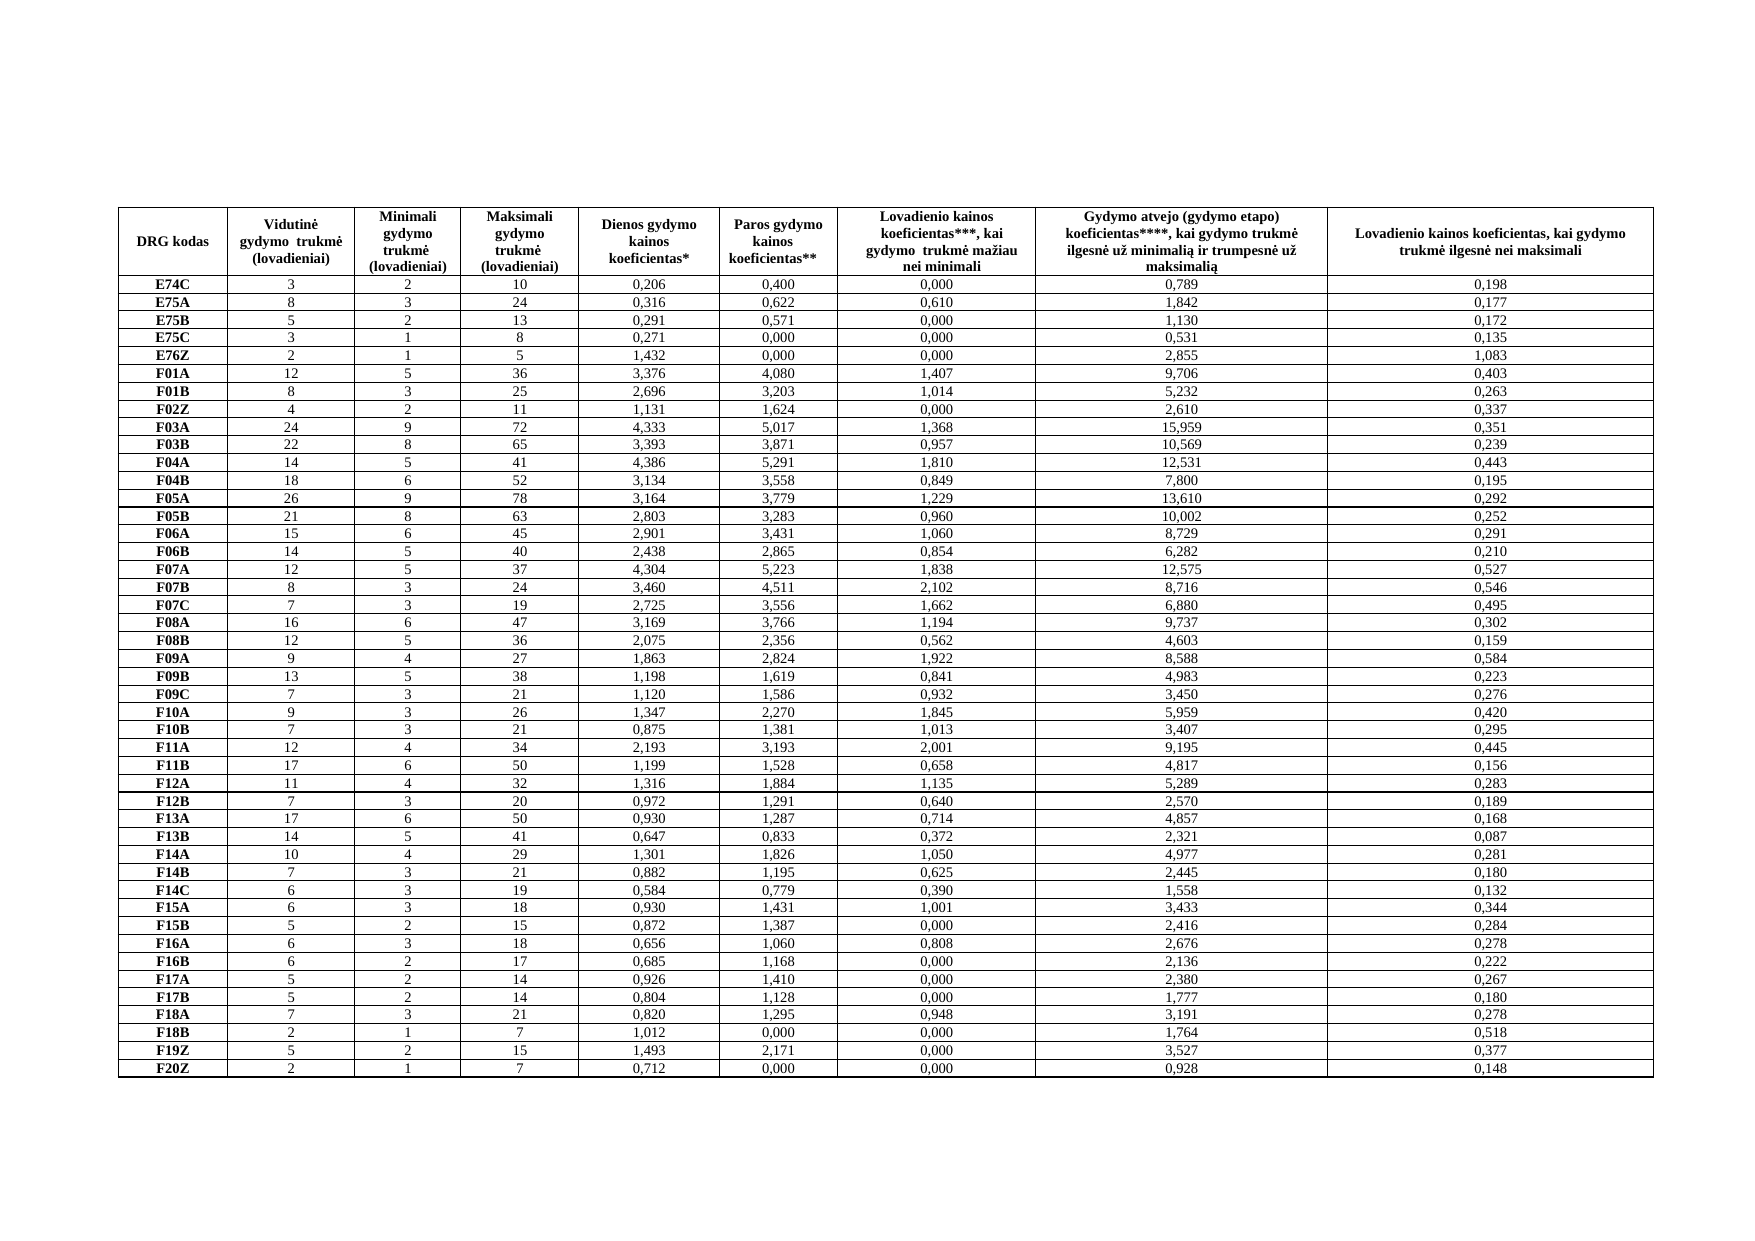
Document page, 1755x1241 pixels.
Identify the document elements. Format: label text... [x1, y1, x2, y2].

table_cell 1,060 [838, 525, 1035, 542]
table_header Maksimali gydymo trukmė (lovadieniai) [461, 208, 578, 275]
table_cell 37 [461, 561, 578, 578]
table_header Lovadienio kainos koeficientas, kai gydymo trukmė ilgesnė nei maksimali [1328, 208, 1653, 275]
table_cell 0,882 [579, 864, 719, 880]
table_cell 17 [461, 953, 578, 969]
table_cell 72 [461, 418, 578, 435]
table_cell 15,959 [1036, 418, 1327, 435]
table_cell 21 [461, 1006, 578, 1023]
table_cell 0,337 [1328, 401, 1653, 417]
table_cell F05B [119, 508, 227, 524]
table_cell 27 [461, 650, 578, 667]
table_cell 0,930 [579, 810, 719, 827]
table_cell 2,865 [720, 543, 837, 560]
table_cell 1,863 [579, 650, 719, 667]
table_cell 0,000 [838, 276, 1035, 293]
table_cell 5,223 [720, 561, 837, 578]
table_cell 0,584 [1328, 650, 1653, 667]
table_cell 0,789 [1036, 276, 1327, 293]
table_cell 6 [355, 810, 460, 827]
table_cell F16A [119, 935, 227, 952]
table_cell 3,871 [720, 436, 837, 453]
table_cell 0,000 [838, 311, 1035, 328]
table_cell 0,252 [1328, 508, 1653, 524]
table_cell 1,135 [838, 775, 1035, 791]
table_cell 0,400 [720, 276, 837, 293]
table_cell 14 [228, 454, 354, 471]
table_cell 0,180 [1328, 988, 1653, 1005]
table_cell 0,403 [1328, 365, 1653, 382]
table_cell 2,445 [1036, 864, 1327, 880]
table_cell 2,075 [579, 632, 719, 649]
table_cell 1,662 [838, 596, 1035, 613]
table_cell 6 [355, 614, 460, 631]
table_cell 19 [461, 881, 578, 898]
table_cell 1,407 [838, 365, 1035, 382]
table_cell F13B [119, 828, 227, 845]
table_cell 20 [461, 793, 578, 809]
table_cell 0,000 [838, 988, 1035, 1005]
table_cell F08B [119, 632, 227, 649]
table_cell 12 [228, 561, 354, 578]
table_cell F01B [119, 383, 227, 399]
table_cell 2,803 [579, 508, 719, 524]
table_cell 1,287 [720, 810, 837, 827]
table_cell 3 [355, 935, 460, 952]
table_cell 65 [461, 436, 578, 453]
table_cell 47 [461, 614, 578, 631]
table_cell 1,845 [838, 703, 1035, 720]
table_cell 3 [355, 703, 460, 720]
table_cell 0,172 [1328, 311, 1653, 328]
table_cell 0,932 [838, 686, 1035, 702]
table_cell 0,443 [1328, 454, 1653, 471]
table_cell 1 [355, 347, 460, 364]
table_cell 3 [355, 899, 460, 916]
table_cell 13 [461, 311, 578, 328]
table_cell 4 [355, 650, 460, 667]
table_cell 1,199 [579, 757, 719, 773]
table_cell 2 [355, 917, 460, 934]
table_cell 0,278 [1328, 935, 1653, 952]
table_header Lovadienio kainos koeficientas***, kai gydymo trukmė mažiau nei minimali [838, 208, 1035, 275]
table_cell F04B [119, 472, 227, 488]
table_cell 0,000 [838, 971, 1035, 987]
table_cell F15A [119, 899, 227, 916]
table_cell 7 [228, 1006, 354, 1023]
table_cell 2,610 [1036, 401, 1327, 417]
table_cell 14 [461, 971, 578, 987]
table_cell 2,416 [1036, 917, 1327, 934]
table_cell 52 [461, 472, 578, 488]
table_cell 0,198 [1328, 276, 1653, 293]
table_cell 29 [461, 846, 578, 863]
table_cell 0,292 [1328, 490, 1653, 506]
table_cell F16B [119, 953, 227, 969]
table_cell 0,283 [1328, 775, 1653, 791]
table_cell 50 [461, 757, 578, 773]
table_cell 18 [461, 935, 578, 952]
table_cell 5 [461, 347, 578, 364]
table_cell F09A [119, 650, 227, 667]
table_cell 3 [228, 329, 354, 346]
table_cell 2 [355, 311, 460, 328]
table_cell 5 [228, 971, 354, 987]
table_cell 5 [355, 668, 460, 684]
table_cell 34 [461, 739, 578, 756]
table_cell E75C [119, 329, 227, 346]
table_cell 1,014 [838, 383, 1035, 399]
table_cell 2 [355, 401, 460, 417]
table_cell 1,128 [720, 988, 837, 1005]
table_cell 2,696 [579, 383, 719, 399]
table_cell 11 [461, 401, 578, 417]
table_cell 0,278 [1328, 1006, 1653, 1023]
table_cell 25 [461, 383, 578, 399]
table_cell 0,518 [1328, 1024, 1653, 1041]
table_cell 0,000 [720, 1024, 837, 1041]
table_cell 2,321 [1036, 828, 1327, 845]
table_cell 2 [228, 347, 354, 364]
table_cell 0,875 [579, 721, 719, 738]
table_cell 3 [355, 579, 460, 595]
table_cell 0,647 [579, 828, 719, 845]
table_cell F07B [119, 579, 227, 595]
table_cell E74C [119, 276, 227, 293]
table_cell 1,558 [1036, 881, 1327, 898]
table_cell 13 [228, 668, 354, 684]
table_cell 0,656 [579, 935, 719, 952]
table_cell 4,080 [720, 365, 837, 382]
table_cell 0,571 [720, 311, 837, 328]
table_cell 1,381 [720, 721, 837, 738]
table_cell 6 [228, 953, 354, 969]
table_header Dienos gydymo kainos koeficientas* [579, 208, 719, 275]
table_cell 1,195 [720, 864, 837, 880]
table_cell 0,972 [579, 793, 719, 809]
table_cell 0,239 [1328, 436, 1653, 453]
table_cell 45 [461, 525, 578, 542]
table_cell 0,610 [838, 294, 1035, 310]
table_cell 1,826 [720, 846, 837, 863]
table_cell 10,002 [1036, 508, 1327, 524]
table_cell 10 [461, 276, 578, 293]
table_cell 40 [461, 543, 578, 560]
table_cell 2,136 [1036, 953, 1327, 969]
table_cell F05A [119, 490, 227, 506]
table_cell 2,570 [1036, 793, 1327, 809]
table_cell 5,291 [720, 454, 837, 471]
table_cell 0,779 [720, 881, 837, 898]
table_cell 3 [355, 864, 460, 880]
table_cell 0,263 [1328, 383, 1653, 399]
table_cell 10,569 [1036, 436, 1327, 453]
table_cell 1,083 [1328, 347, 1653, 364]
table_cell 4,511 [720, 579, 837, 595]
table_cell 9,195 [1036, 739, 1327, 756]
table_cell 0,849 [838, 472, 1035, 488]
table_cell 5 [355, 561, 460, 578]
table_cell 0,000 [838, 401, 1035, 417]
table_cell 7 [228, 686, 354, 702]
table_cell 3,556 [720, 596, 837, 613]
table_cell 0,351 [1328, 418, 1653, 435]
table_cell 1,050 [838, 846, 1035, 863]
table_cell F08A [119, 614, 227, 631]
table_cell 3 [355, 881, 460, 898]
table_cell 0,928 [1036, 1060, 1327, 1076]
table_cell 1,301 [579, 846, 719, 863]
table_cell 2,380 [1036, 971, 1327, 987]
table_cell 0,546 [1328, 579, 1653, 595]
table_cell 14 [461, 988, 578, 1005]
table_cell 24 [228, 418, 354, 435]
table_cell 1,012 [579, 1024, 719, 1041]
table_cell 0,223 [1328, 668, 1653, 684]
table_cell 0,926 [579, 971, 719, 987]
table_cell 1,347 [579, 703, 719, 720]
table_cell 12 [228, 739, 354, 756]
table_cell 1,131 [579, 401, 719, 417]
table_cell 8,716 [1036, 579, 1327, 595]
table_cell 1,198 [579, 668, 719, 684]
table_cell 1,619 [720, 668, 837, 684]
table_cell 0,854 [838, 543, 1035, 560]
table_cell 3,193 [720, 739, 837, 756]
table_cell 0,000 [838, 1042, 1035, 1058]
table_cell 5 [228, 988, 354, 1005]
table_cell F18A [119, 1006, 227, 1023]
table_cell 5,959 [1036, 703, 1327, 720]
table_cell 0,189 [1328, 793, 1653, 809]
table_cell 7,800 [1036, 472, 1327, 488]
table_cell 9 [355, 418, 460, 435]
table_cell 3 [355, 383, 460, 399]
table_cell 2,356 [720, 632, 837, 649]
table_cell 22 [228, 436, 354, 453]
table_cell 1,432 [579, 347, 719, 364]
table_cell 4,817 [1036, 757, 1327, 773]
table_cell 9 [355, 490, 460, 506]
table_cell 2,193 [579, 739, 719, 756]
table_cell 1,922 [838, 650, 1035, 667]
table_cell 0,271 [579, 329, 719, 346]
table_cell 2,001 [838, 739, 1035, 756]
table_cell 12 [228, 632, 354, 649]
table_cell 5 [228, 1042, 354, 1058]
table_cell 0,156 [1328, 757, 1653, 773]
table_cell 4 [228, 401, 354, 417]
table_cell F04A [119, 454, 227, 471]
table_cell 18 [228, 472, 354, 488]
table_cell 14 [228, 543, 354, 560]
table_cell 0,000 [720, 329, 837, 346]
table_cell F15B [119, 917, 227, 934]
table_cell 9,706 [1036, 365, 1327, 382]
table_cell 3,191 [1036, 1006, 1327, 1023]
table_cell 5,289 [1036, 775, 1327, 791]
table_cell F12B [119, 793, 227, 809]
table_cell F13A [119, 810, 227, 827]
table_cell 21 [461, 721, 578, 738]
table_cell 0,210 [1328, 543, 1653, 560]
table_cell 1,842 [1036, 294, 1327, 310]
table_cell 0,295 [1328, 721, 1653, 738]
table_cell 5 [228, 917, 354, 934]
table_cell 3 [355, 721, 460, 738]
table_header Minimali gydymo trukmė (lovadieniai) [355, 208, 460, 275]
table_cell 1,001 [838, 899, 1035, 916]
table_cell 2,855 [1036, 347, 1327, 364]
table_cell 1,120 [579, 686, 719, 702]
table_cell F09C [119, 686, 227, 702]
table_cell 0,872 [579, 917, 719, 934]
table_cell 0,841 [838, 668, 1035, 684]
table_cell 0,148 [1328, 1060, 1653, 1076]
table_cell 2,438 [579, 543, 719, 560]
table_cell 0,168 [1328, 810, 1653, 827]
table_cell F14C [119, 881, 227, 898]
table_cell 0,833 [720, 828, 837, 845]
table_cell 1,168 [720, 953, 837, 969]
table_cell 4,386 [579, 454, 719, 471]
table_cell 4 [355, 739, 460, 756]
table_cell 2 [228, 1060, 354, 1076]
table_cell 0,712 [579, 1060, 719, 1076]
table_cell 41 [461, 828, 578, 845]
table_cell 0,302 [1328, 614, 1653, 631]
table_cell 0,000 [838, 953, 1035, 969]
table_cell 2 [355, 971, 460, 987]
table_cell 4,304 [579, 561, 719, 578]
table_cell 0,531 [1036, 329, 1327, 346]
table_cell 18 [461, 899, 578, 916]
table_cell 1,291 [720, 793, 837, 809]
table_cell 1 [355, 1060, 460, 1076]
table_cell 0,804 [579, 988, 719, 1005]
table_cell 0,132 [1328, 881, 1653, 898]
table_cell 0,284 [1328, 917, 1653, 934]
table_cell 0,820 [579, 1006, 719, 1023]
table_header DRG kodas [119, 208, 227, 275]
table_cell 24 [461, 294, 578, 310]
table_cell 0,622 [720, 294, 837, 310]
table_header Vidutinė gydymo trukmė (lovadieniai) [228, 208, 354, 275]
table_cell 3,558 [720, 472, 837, 488]
table_cell 26 [228, 490, 354, 506]
table_cell F11A [119, 739, 227, 756]
table_cell 4,977 [1036, 846, 1327, 863]
table_cell 0,420 [1328, 703, 1653, 720]
table_cell 8 [228, 294, 354, 310]
table_cell 2 [355, 276, 460, 293]
table_cell F11B [119, 757, 227, 773]
table_cell 0,960 [838, 508, 1035, 524]
table_cell 0,000 [838, 1024, 1035, 1041]
table_cell 0,714 [838, 810, 1035, 827]
table_cell 12,531 [1036, 454, 1327, 471]
table_cell 0,291 [1328, 525, 1653, 542]
table_cell 0,562 [838, 632, 1035, 649]
table_cell 5 [228, 311, 354, 328]
table_cell 5 [355, 543, 460, 560]
table_cell 7 [461, 1060, 578, 1076]
table_cell F09B [119, 668, 227, 684]
table_cell 1,060 [720, 935, 837, 952]
table_cell 1,130 [1036, 311, 1327, 328]
table_cell F07C [119, 596, 227, 613]
table_cell 0,685 [579, 953, 719, 969]
table_cell 1,624 [720, 401, 837, 417]
table_cell 4 [355, 846, 460, 863]
table_cell 1,838 [838, 561, 1035, 578]
table_cell 3,376 [579, 365, 719, 382]
table_cell 1 [355, 329, 460, 346]
table_cell 13,610 [1036, 490, 1327, 506]
table_cell 2,725 [579, 596, 719, 613]
table_cell E75A [119, 294, 227, 310]
table_cell 6,282 [1036, 543, 1327, 560]
table_cell 50 [461, 810, 578, 827]
table_cell 38 [461, 668, 578, 684]
table_cell 7 [228, 793, 354, 809]
table_cell 0,222 [1328, 953, 1653, 969]
table_cell 2 [355, 953, 460, 969]
table_cell 0,316 [579, 294, 719, 310]
table_cell 6 [228, 881, 354, 898]
table_cell F12A [119, 775, 227, 791]
table_cell 6 [228, 935, 354, 952]
table_cell 1,387 [720, 917, 837, 934]
table_cell 3,203 [720, 383, 837, 399]
table_cell 1 [355, 1024, 460, 1041]
table_cell 0,291 [579, 311, 719, 328]
table_cell 1,013 [838, 721, 1035, 738]
table_cell F17B [119, 988, 227, 1005]
table_cell 0,495 [1328, 596, 1653, 613]
table_cell 1,493 [579, 1042, 719, 1058]
table_cell 8,729 [1036, 525, 1327, 542]
table_cell 7 [461, 1024, 578, 1041]
table_cell 6 [355, 472, 460, 488]
table_cell 3,169 [579, 614, 719, 631]
table_cell 26 [461, 703, 578, 720]
table_cell 0,267 [1328, 971, 1653, 987]
table_cell F03B [119, 436, 227, 453]
table_cell 3 [355, 294, 460, 310]
table_cell 0,276 [1328, 686, 1653, 702]
table_cell 3,460 [579, 579, 719, 595]
table_cell 1,764 [1036, 1024, 1327, 1041]
table_cell 12 [228, 365, 354, 382]
table_cell 12,575 [1036, 561, 1327, 578]
table_cell 0,377 [1328, 1042, 1653, 1058]
table_cell 1,410 [720, 971, 837, 987]
table_cell F18B [119, 1024, 227, 1041]
table_cell 3,134 [579, 472, 719, 488]
table_cell 0,957 [838, 436, 1035, 453]
table_cell 2 [355, 1042, 460, 1058]
table_cell 15 [228, 525, 354, 542]
table_cell 5 [355, 365, 460, 382]
table_cell 9 [228, 650, 354, 667]
table_cell 1,295 [720, 1006, 837, 1023]
table_cell 0,135 [1328, 329, 1653, 346]
table_cell 7 [228, 721, 354, 738]
table_cell 8 [355, 508, 460, 524]
table_cell 4,333 [579, 418, 719, 435]
table_cell 3,283 [720, 508, 837, 524]
table_cell 4 [355, 775, 460, 791]
table_cell F06B [119, 543, 227, 560]
table_cell 3,433 [1036, 899, 1327, 916]
table_cell 2 [355, 988, 460, 1005]
table_cell 11 [228, 775, 354, 791]
table_cell 0,000 [838, 329, 1035, 346]
table_cell 8 [228, 579, 354, 595]
table_cell 3,393 [579, 436, 719, 453]
table_cell 0,195 [1328, 472, 1653, 488]
table_cell 8,588 [1036, 650, 1327, 667]
table_header Gydymo atvejo (gydymo etapo) koeficientas****, kai gydymo trukmė ilgesnė už minimalią ir trumpesnė už maksimalią [1036, 208, 1327, 275]
table_cell 3 [355, 686, 460, 702]
table_cell 36 [461, 365, 578, 382]
table_cell 1,316 [579, 775, 719, 791]
table_cell F20Z [119, 1060, 227, 1076]
table_cell 9 [228, 703, 354, 720]
table_cell 0,281 [1328, 846, 1653, 863]
table_cell 1,586 [720, 686, 837, 702]
table_cell 1,884 [720, 775, 837, 791]
table_cell 19 [461, 596, 578, 613]
table_cell 1,431 [720, 899, 837, 916]
table_cell F19Z [119, 1042, 227, 1058]
table_cell 0,390 [838, 881, 1035, 898]
table_cell 4,603 [1036, 632, 1327, 649]
table_cell 8 [355, 436, 460, 453]
table_cell 0,180 [1328, 864, 1653, 880]
table_cell 2,171 [720, 1042, 837, 1058]
table_cell 0,445 [1328, 739, 1653, 756]
table_cell 0,808 [838, 935, 1035, 952]
table_cell 0,087 [1328, 828, 1653, 845]
table_cell 6 [355, 525, 460, 542]
table_cell 1,194 [838, 614, 1035, 631]
table_cell 21 [461, 864, 578, 880]
table_cell F03A [119, 418, 227, 435]
table_cell 15 [461, 917, 578, 934]
table_cell 32 [461, 775, 578, 791]
table_cell F02Z [119, 401, 227, 417]
table_cell 0,000 [720, 1060, 837, 1076]
table_cell 2,676 [1036, 935, 1327, 952]
table_cell 14 [228, 828, 354, 845]
table_cell 6 [355, 757, 460, 773]
table_cell 63 [461, 508, 578, 524]
table_cell 0,159 [1328, 632, 1653, 649]
table_cell 0,625 [838, 864, 1035, 880]
table_cell 1,777 [1036, 988, 1327, 1005]
table_cell F10A [119, 703, 227, 720]
table_cell 17 [228, 810, 354, 827]
table_cell 8 [461, 329, 578, 346]
table_cell 2,901 [579, 525, 719, 542]
table_cell 5 [355, 454, 460, 471]
table_cell 0,640 [838, 793, 1035, 809]
table_cell 7 [228, 864, 354, 880]
table_cell 3 [355, 596, 460, 613]
table_cell 5,017 [720, 418, 837, 435]
table_cell 5 [355, 632, 460, 649]
table_cell 1,368 [838, 418, 1035, 435]
table_cell 0,584 [579, 881, 719, 898]
table_cell 16 [228, 614, 354, 631]
table_cell 3,431 [720, 525, 837, 542]
table_cell 5 [355, 828, 460, 845]
table_cell 0,948 [838, 1006, 1035, 1023]
table_cell E75B [119, 311, 227, 328]
table_cell 2,824 [720, 650, 837, 667]
table_cell F17A [119, 971, 227, 987]
table_cell 9,737 [1036, 614, 1327, 631]
table_cell 0,000 [838, 347, 1035, 364]
table_cell 41 [461, 454, 578, 471]
table_cell 1,528 [720, 757, 837, 773]
table_cell 36 [461, 632, 578, 649]
table_cell 3,779 [720, 490, 837, 506]
table_cell 10 [228, 846, 354, 863]
table_cell 6,880 [1036, 596, 1327, 613]
table_cell F14B [119, 864, 227, 880]
table_cell 0,000 [838, 917, 1035, 934]
table_cell F10B [119, 721, 227, 738]
table_cell 0,930 [579, 899, 719, 916]
table_cell 3 [228, 276, 354, 293]
table_cell 3,407 [1036, 721, 1327, 738]
table_cell 0,372 [838, 828, 1035, 845]
table_cell 0,344 [1328, 899, 1653, 916]
table_cell 0,177 [1328, 294, 1653, 310]
table_cell 3,164 [579, 490, 719, 506]
table_cell 24 [461, 579, 578, 595]
table_cell 3,766 [720, 614, 837, 631]
table_cell 6 [228, 899, 354, 916]
table_cell 0,658 [838, 757, 1035, 773]
table_cell F14A [119, 846, 227, 863]
table_cell 0,206 [579, 276, 719, 293]
table_cell 3,527 [1036, 1042, 1327, 1058]
table_cell F06A [119, 525, 227, 542]
table_cell 4,857 [1036, 810, 1327, 827]
table_cell 3 [355, 793, 460, 809]
table_cell 0,527 [1328, 561, 1653, 578]
table_cell 2 [228, 1024, 354, 1041]
table_cell 1,229 [838, 490, 1035, 506]
table_cell F07A [119, 561, 227, 578]
table_cell 0,000 [720, 347, 837, 364]
table_cell 2,270 [720, 703, 837, 720]
table_cell 7 [228, 596, 354, 613]
table_cell 3 [355, 1006, 460, 1023]
table_cell F01A [119, 365, 227, 382]
table_cell E76Z [119, 347, 227, 364]
table_cell 78 [461, 490, 578, 506]
table_header Paros gydymo kainos koeficientas** [720, 208, 837, 275]
table_cell 21 [461, 686, 578, 702]
table_cell 0,000 [838, 1060, 1035, 1076]
table_cell 5,232 [1036, 383, 1327, 399]
table_cell 3,450 [1036, 686, 1327, 702]
table_cell 1,810 [838, 454, 1035, 471]
table_cell 21 [228, 508, 354, 524]
table_cell 4,983 [1036, 668, 1327, 684]
table_cell 15 [461, 1042, 578, 1058]
table_cell 17 [228, 757, 354, 773]
table_cell 2,102 [838, 579, 1035, 595]
table_cell 8 [228, 383, 354, 399]
